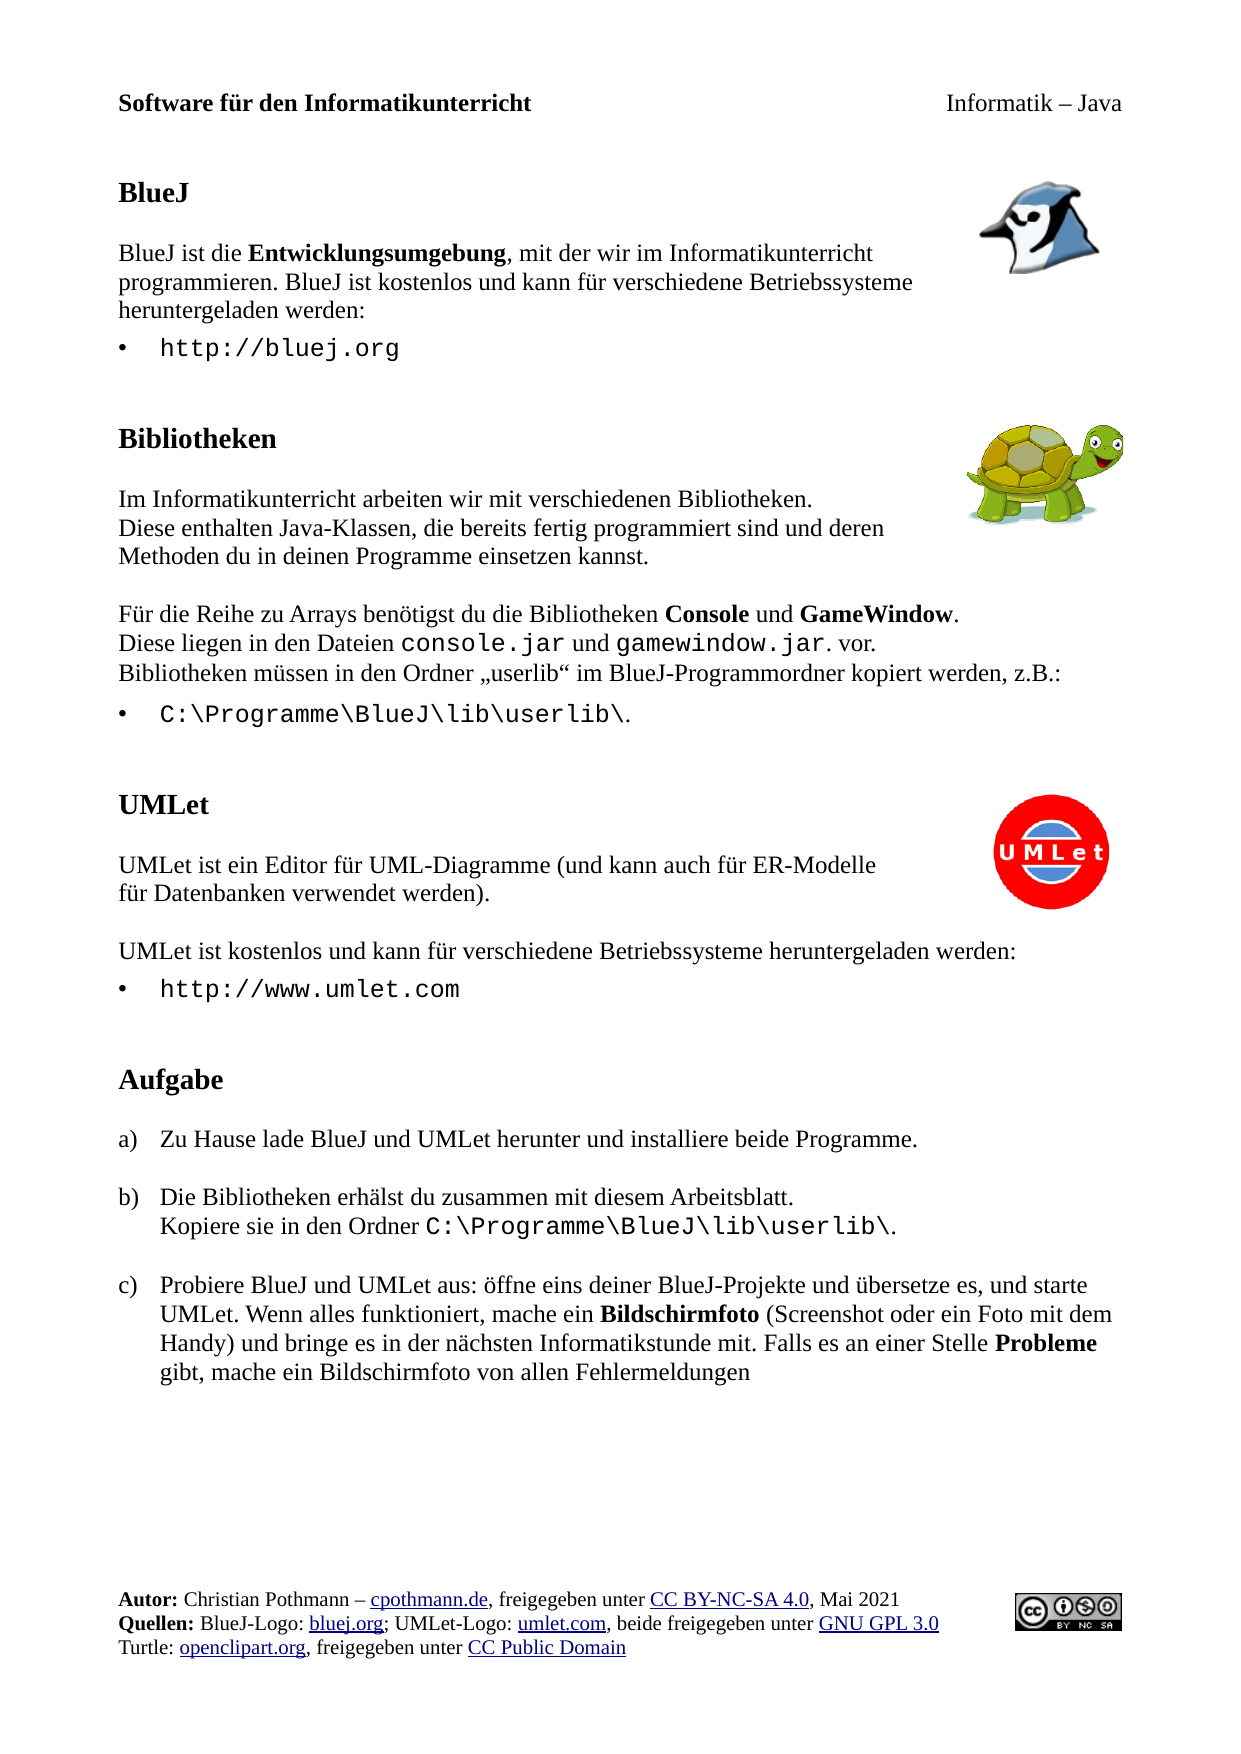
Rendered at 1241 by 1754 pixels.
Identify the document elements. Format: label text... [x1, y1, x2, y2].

text Bibliotheken müssen in den Ordner „userlib“ im BlueJ-Programmordner kopiert werden, z.B.: [118, 658, 1122, 687]
list http://www.umlet.com [118, 976, 1122, 1005]
text Autor: Christian Pothmann – cpothmann.de, freigegeben unter CC BY-NC-SA 4.0, Mai 2021 [118, 1587, 1122, 1611]
text Aufgabe [118, 1062, 1122, 1096]
picture [967, 425, 1124, 525]
text BlueJ ist die Entwicklungsumgebung, mit der wir im Informatikunterricht programmieren. BlueJ ist kostenlos und kann für verschiedene Betriebssysteme heruntergeladen werden: [118, 238, 1122, 324]
text Diese enthalten Java-Klassen, die bereits fertig programmiert sind und deren Methoden du in deinen Programme einsetzen kannst. Für die Reihe zu Arrays benötigst du die Bibliotheken Console und GameWindow. [118, 513, 1122, 628]
picture [977, 177, 1101, 274]
text Im Informatikunterricht arbeiten wir mit verschiedenen Bibliotheken. [118, 484, 967, 513]
text UMLet ist kostenlos und kann für verschiedene Betriebssysteme heruntergeladen werden: [118, 936, 1122, 965]
text UMLet ist ein Editor für UML-Diagramme (und kann auch für ER-Modelle für Datenbanken verwendet werden). [118, 850, 992, 907]
text Bibliotheken [118, 422, 1122, 455]
text UMLet [118, 787, 1122, 821]
list Zu Hause lade BlueJ und UMLet herunter und installiere beide Programme. [118, 1124, 1122, 1182]
text Quellen: BlueJ-Logo: bluej.org; UMLet-Logo: umlet.com, beide freigegeben unter GNU GPL 3.0 [118, 1611, 1122, 1635]
text Turtle: openclipart.org, freigegeben unter CC Public Domain [118, 1635, 1122, 1659]
list http://bluej.org [118, 336, 1122, 364]
list C:\Programme\BlueJ\lib\userlib\. [118, 699, 1122, 730]
list Die Bibliotheken erhälst du zusammen mit diesem Arbeitsblatt. Kopiere sie in den Ordner C:\Programme\BlueJ\lib\userlib\. [118, 1182, 1122, 1242]
picture [992, 793, 1110, 910]
text Diese liegen in den Dateien console.jar und gamewindow.jar. vor. [118, 628, 1122, 658]
text BlueJ [118, 176, 1122, 209]
picture [1015, 1593, 1122, 1631]
list Probiere BlueJ und UMLet aus: öffne eins deiner BlueJ-Projekte und übersetze es, und starte UMLet. Wenn alles funktioniert, mache ein Bildschirmfoto (Screenshot oder ein Foto mit dem Handy) und bringe es in der nächsten Informatikstunde mit. Falls es an einer Stelle Probleme gibt, mache ein Bildschirmfoto von allen Fehlermeldungen [118, 1270, 1122, 1385]
